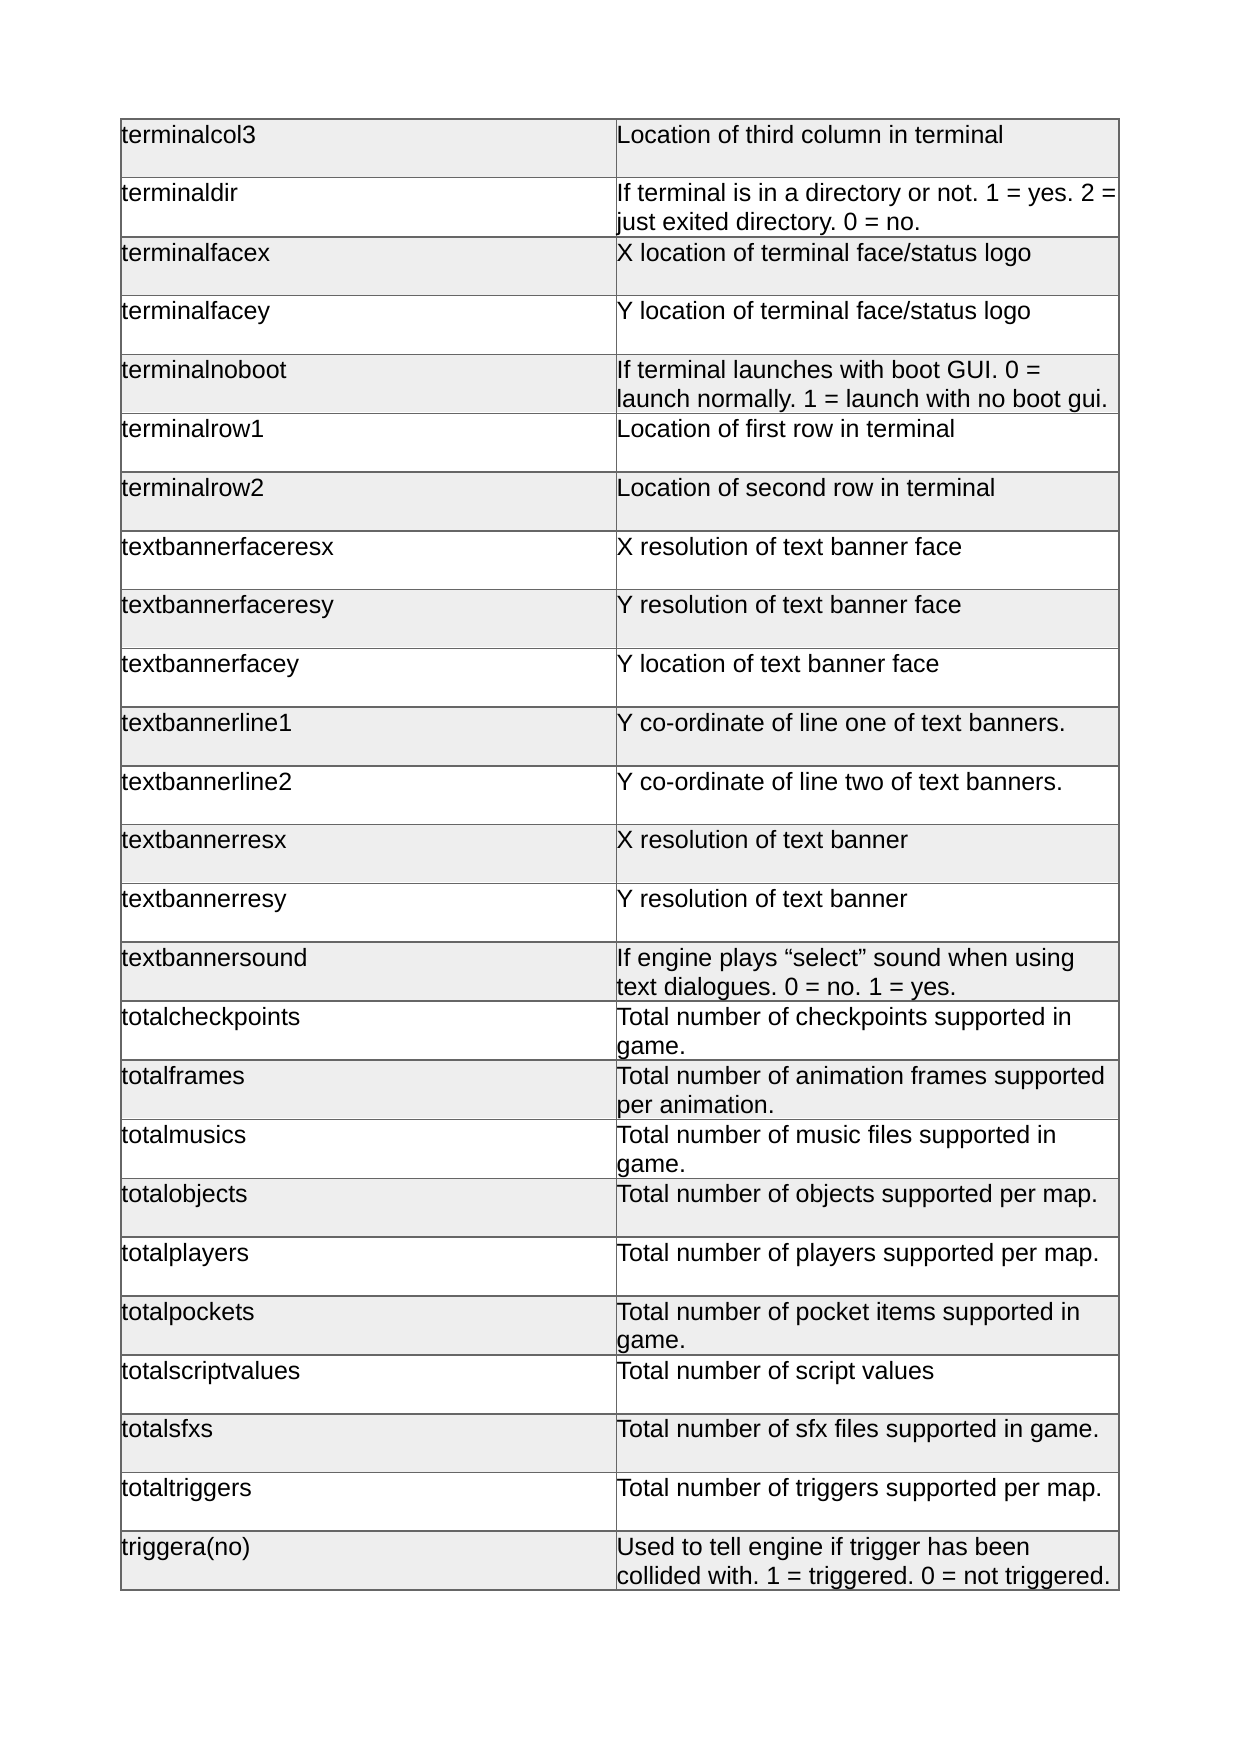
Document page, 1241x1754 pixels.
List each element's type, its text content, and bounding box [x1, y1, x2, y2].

table_cell totalpockets [122, 1297, 616, 1354]
table_cell Location of first row in terminal [617, 414, 1118, 471]
table_cell Total number of animation frames supported per animation. [617, 1061, 1118, 1118]
table_cell totalframes [122, 1061, 616, 1118]
table_cell X resolution of text banner face [617, 532, 1118, 589]
table_cell terminalfacey [122, 296, 616, 353]
table_cell textbannerfaceresy [122, 590, 616, 647]
table_cell Total number of script values [617, 1356, 1118, 1413]
table_cell X resolution of text banner [617, 825, 1118, 882]
table_cell textbannerfacey [122, 649, 616, 706]
table_cell If terminal is in a directory or not. 1 = yes. 2 = just exited directory. 0 = no. [617, 178, 1118, 236]
table_cell Y resolution of text banner face [617, 590, 1118, 647]
table_cell terminalfacex [122, 238, 616, 295]
table_cell terminalrow2 [122, 473, 616, 530]
table_cell Total number of objects supported per map. [617, 1179, 1118, 1236]
table_cell terminalrow1 [122, 414, 616, 471]
table_cell Total number of pocket items supported in game. [617, 1297, 1118, 1354]
table_cell textbannerfaceresx [122, 532, 616, 589]
table_cell totaltriggers [122, 1473, 616, 1530]
table_cell If engine plays “select” sound when using text dialogues. 0 = no. 1 = yes. [617, 943, 1118, 1000]
table_cell terminalnoboot [122, 355, 616, 412]
table_cell X location of terminal face/status logo [617, 238, 1118, 295]
table_cell Location of third column in terminal [617, 120, 1118, 177]
table_cell totalscriptvalues [122, 1356, 616, 1413]
table_cell textbannerline2 [122, 767, 616, 824]
table_cell terminalcol3 [122, 120, 616, 177]
table_cell textbannerresy [122, 884, 616, 941]
table_cell textbannerresx [122, 825, 616, 882]
table_cell If terminal launches with boot GUI. 0 = launch normally. 1 = launch with no boot gui. [617, 355, 1118, 412]
table_cell Location of second row in terminal [617, 473, 1118, 530]
table_cell totalmusics [122, 1120, 616, 1177]
table_cell Total number of players supported per map. [617, 1238, 1118, 1295]
table_cell Y resolution of text banner [617, 884, 1118, 941]
table_cell totalplayers [122, 1238, 616, 1295]
table_cell Y location of terminal face/status logo [617, 296, 1118, 353]
table_cell Total number of triggers supported per map. [617, 1473, 1118, 1530]
table_cell triggera(no) [122, 1532, 616, 1589]
table_cell totalcheckpoints [122, 1002, 616, 1059]
table_cell Total number of checkpoints supported in game. [617, 1002, 1118, 1059]
table_cell terminaldir [122, 178, 616, 236]
table_cell totalsfxs [122, 1415, 616, 1472]
table_cell Total number of music files supported in game. [617, 1120, 1118, 1177]
table_cell Total number of sfx files supported in game. [617, 1415, 1118, 1472]
table_cell textbannerline1 [122, 708, 616, 765]
table_cell Used to tell engine if trigger has been collided with. 1 = triggered. 0 = not triggered. [617, 1532, 1118, 1589]
table_cell Y co-ordinate of line one of text banners. [617, 708, 1118, 765]
table_cell Y co-ordinate of line two of text banners. [617, 767, 1118, 824]
table_cell Y location of text banner face [617, 649, 1118, 706]
table_cell totalobjects [122, 1179, 616, 1236]
table_cell textbannersound [122, 943, 616, 1000]
